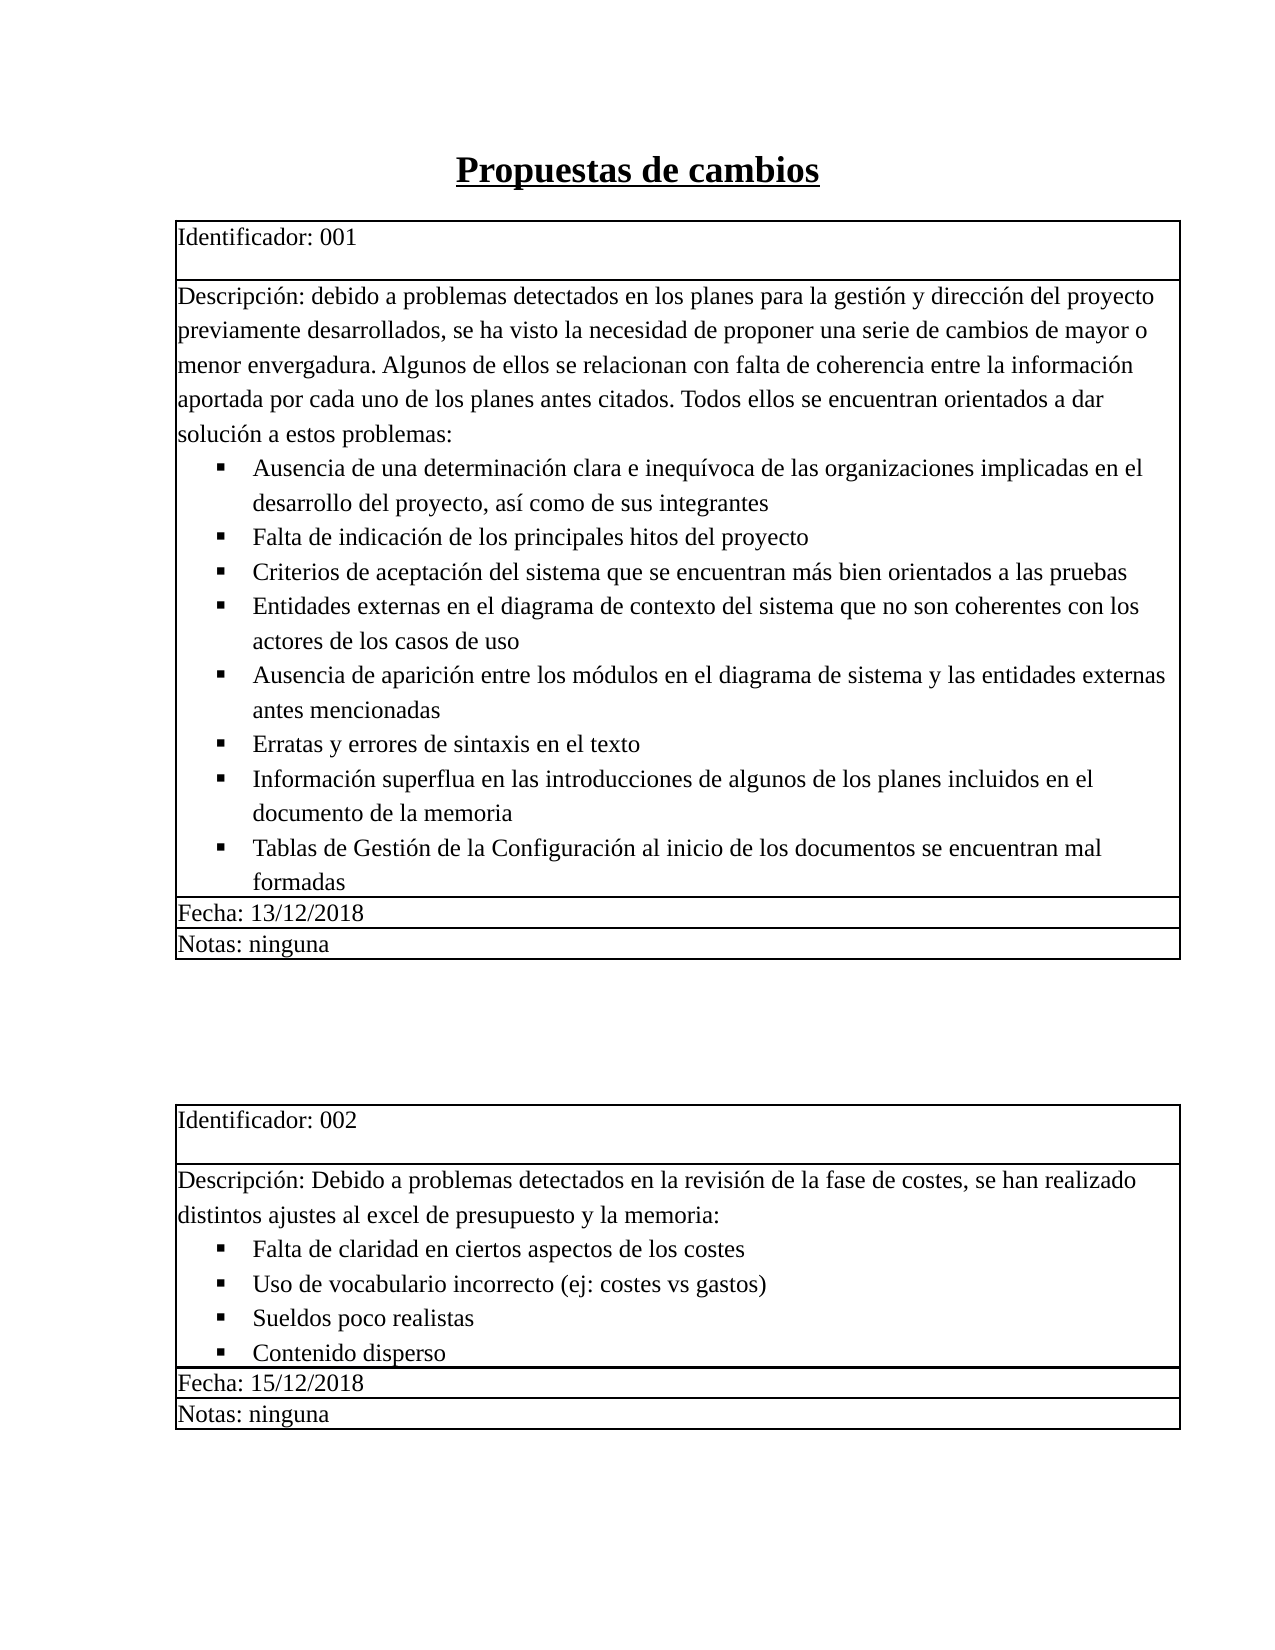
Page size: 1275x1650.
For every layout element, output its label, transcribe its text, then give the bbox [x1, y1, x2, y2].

table_cell Fecha: 15/12/2018 [177, 1369, 1179, 1397]
table_header Identificador: 001 [177, 222, 1179, 279]
table_cell Fecha: 13/12/2018 [177, 898, 1179, 927]
table_header Identificador: 002 [177, 1106, 1179, 1163]
text Propuestas de cambios [177, 148, 1098, 191]
table_cell Descripción: debido a problemas detectados en los planes para la gestión y dirección del proyecto previamente desarrollados, se ha visto la necesidad de proponer una serie de cambios de mayor o menor envergadura. Algunos de ellos se relacionan con falta de coherencia entre la información aportada por cada uno de los planes antes citados. Todos ellos se encuentran orientados a dar solución a estos problemas: Ausencia de una determinación clara e inequívoca de las organizaciones implicadas en el desarrollo del proyecto, así como de sus integrantes Falta de indicación de los principales hitos del proyecto Criterios de aceptación del sistema que se encuentran más bien orientados a las pruebas Entidades externas en el diagrama de contexto del sistema que no son coherentes con los actores de los casos de uso Ausencia de aparición entre los módulos en el diagrama de sistema y las entidades externas antes mencionadas Erratas y errores de sintaxis en el texto Información superflua en las introducciones de algunos de los planes incluidos en el documento de la memoria Tablas de Gestión de la Configuración al inicio de los documentos se encuentran mal formadas [177, 281, 1179, 896]
table_cell Notas: ninguna [177, 1399, 1179, 1428]
table_cell Descripción: Debido a problemas detectados en la revisión de la fase de costes, se han realizado distintos ajustes al excel de presupuesto y la memoria: Falta de claridad en ciertos aspectos de los costes Uso de vocabulario incorrecto (ej: costes vs gastos) Sueldos poco realistas Contenido disperso [177, 1165, 1179, 1366]
table_cell Notas: ninguna [177, 929, 1179, 958]
